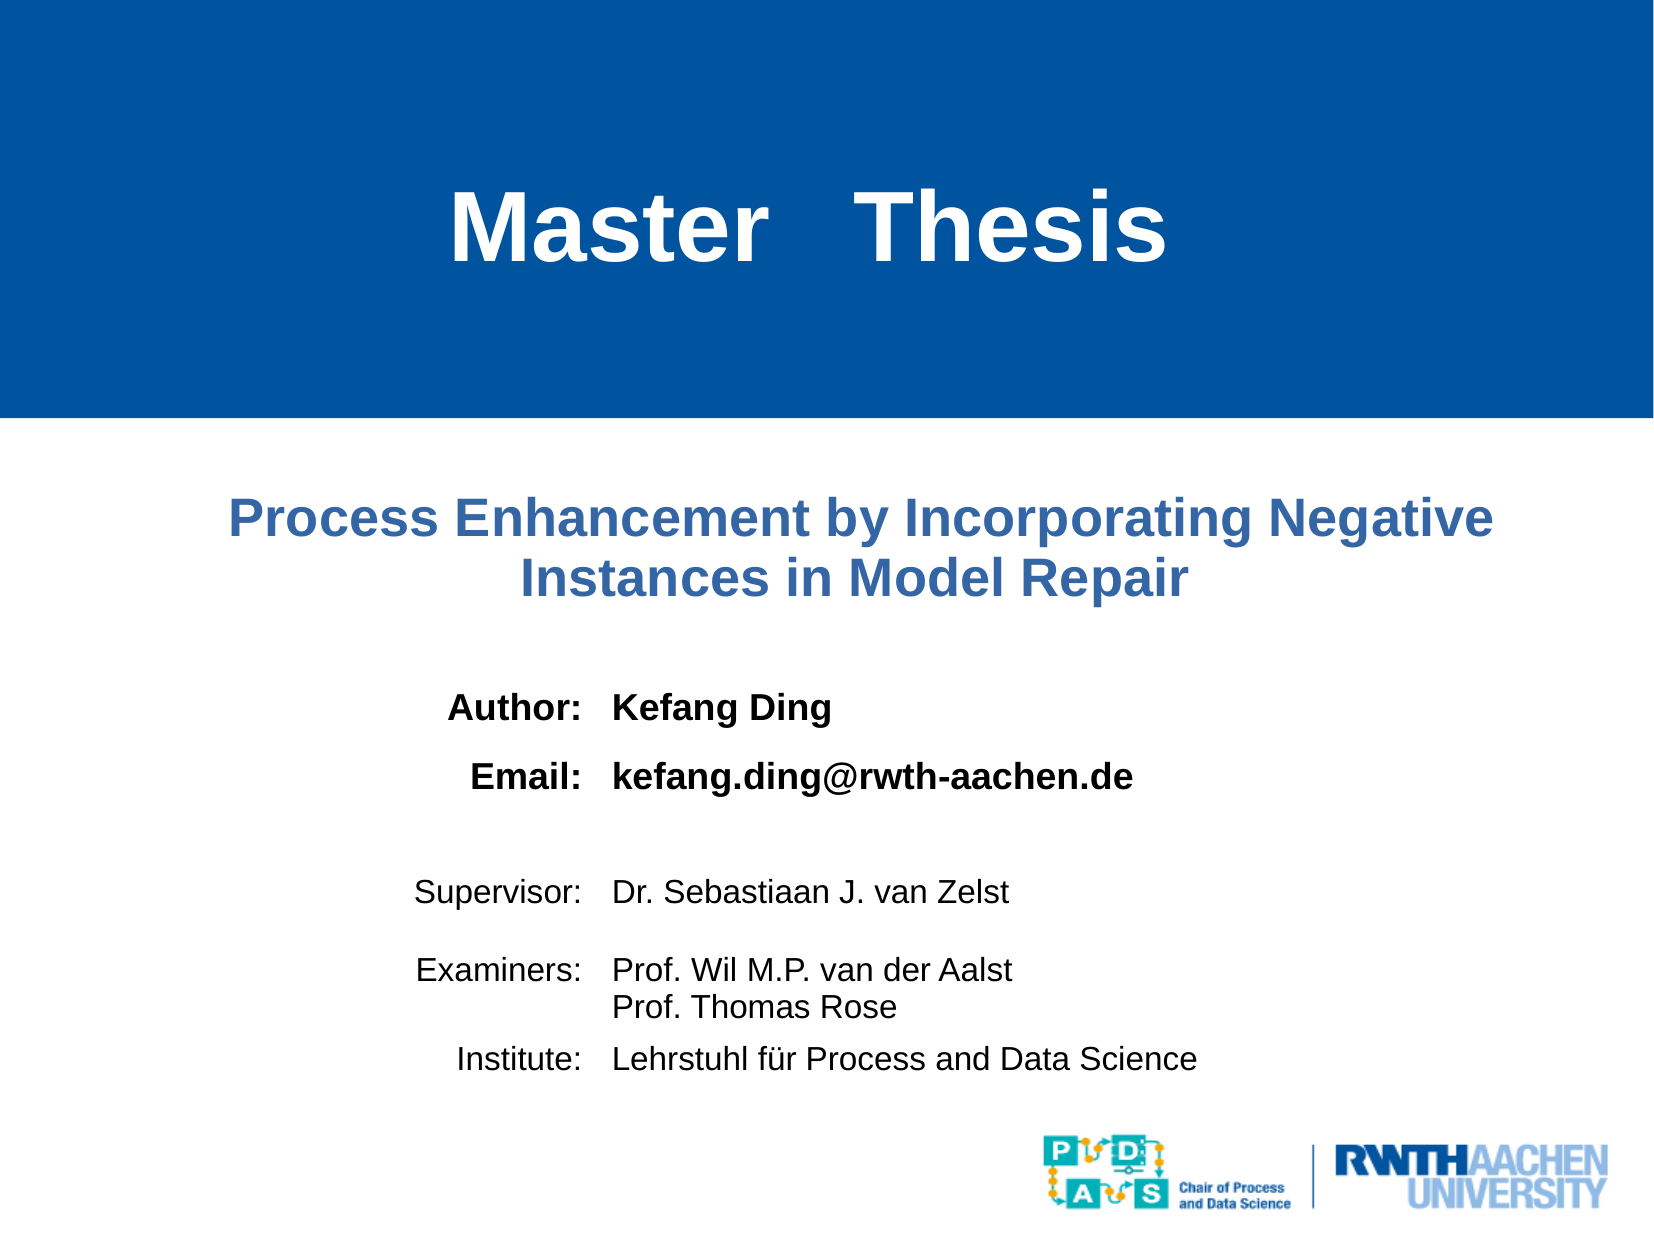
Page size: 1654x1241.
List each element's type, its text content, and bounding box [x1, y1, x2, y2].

table_cell Supervisor: [361, 867, 597, 943]
table_cell Prof. Wil M.P. van der Aalst Prof. Thomas Rose [598, 944, 1341, 1033]
text_box Process Enhancement by Incorporating Negative Instances in Model Repair [180, 480, 1546, 616]
table_cell kefang.ding@rwth-aachen.de [598, 749, 1341, 866]
table_header Kefang Ding [598, 680, 1341, 748]
table_cell Email: [361, 749, 597, 866]
title Master Thesis [120, 20, 1546, 400]
table_cell Lehrstuhl für Process and Data Science [598, 1034, 1341, 1110]
picture [1005, 1090, 1647, 1241]
table_cell Dr. Sebastiaan J. van Zelst [598, 867, 1341, 943]
table_cell Institute: [361, 1034, 597, 1110]
table_cell Examiners: [361, 944, 597, 1033]
table_header Author: [361, 680, 597, 748]
